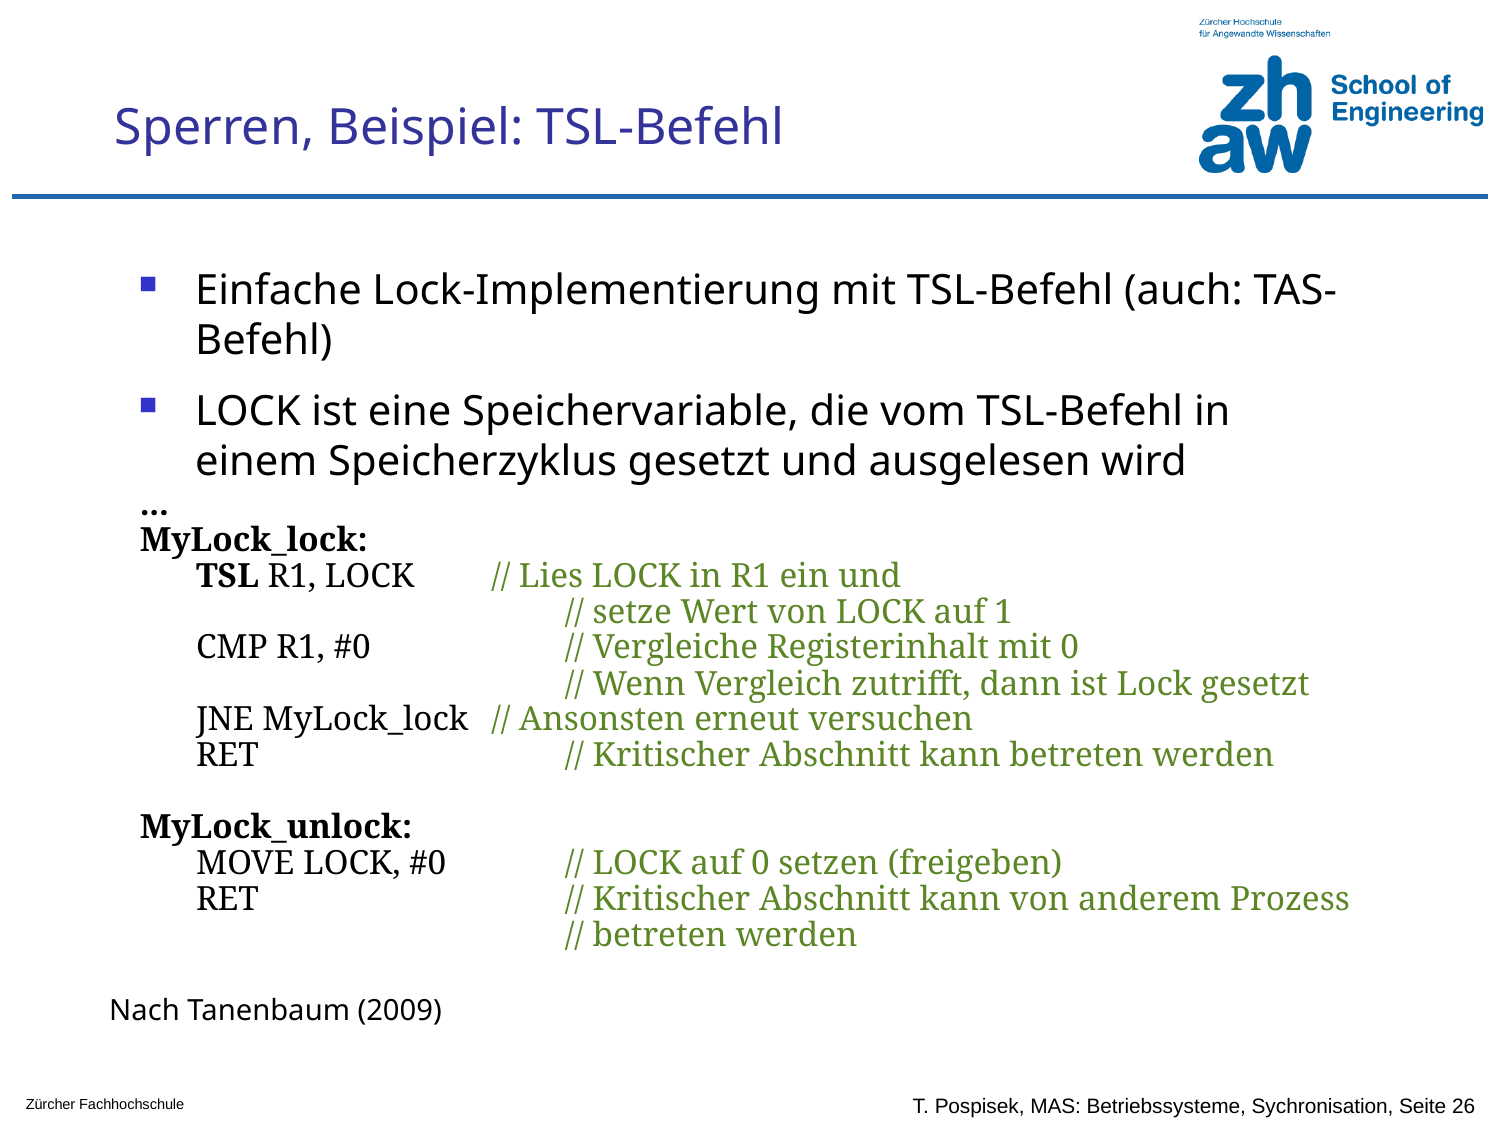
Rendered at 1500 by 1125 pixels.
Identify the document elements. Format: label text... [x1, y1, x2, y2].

list ... MyLock_lock: TSL R1, LOCK // Lies LOCK in R1 ein und // setze Wert von LOCK auf 1 CMP R1, #0 // Vergleiche Registerinhalt mit 0 // Wenn Vergleich zutrifft, dann ist Lock gesetzt JNE MyLock_lock // Ansonsten erneut versuchen RET // Kritischer Abschnitt kann betreten werden MyLock_unlock: MOVE LOCK, #0 // LOCK auf 0 setzen (freigeben) RET // Kritischer Abschnitt kann von anderem Prozess // betreten werden [124, 479, 1500, 997]
text_box Nach Tanenbaum (2009) [94, 984, 458, 1035]
text_box Einfache Lock-Implementierung mit TSL-Befehl (auch: TAS-Befehl) LOCK ist eine Speichervariable, die vom TSL-Befehl in einem Speicherzyklus gesetzt und ausgelesen wird [123, 255, 1375, 343]
picture [1199, 19, 1483, 173]
title Sperren, Beispiel: TSL-Befehl [99, 50, 1379, 163]
